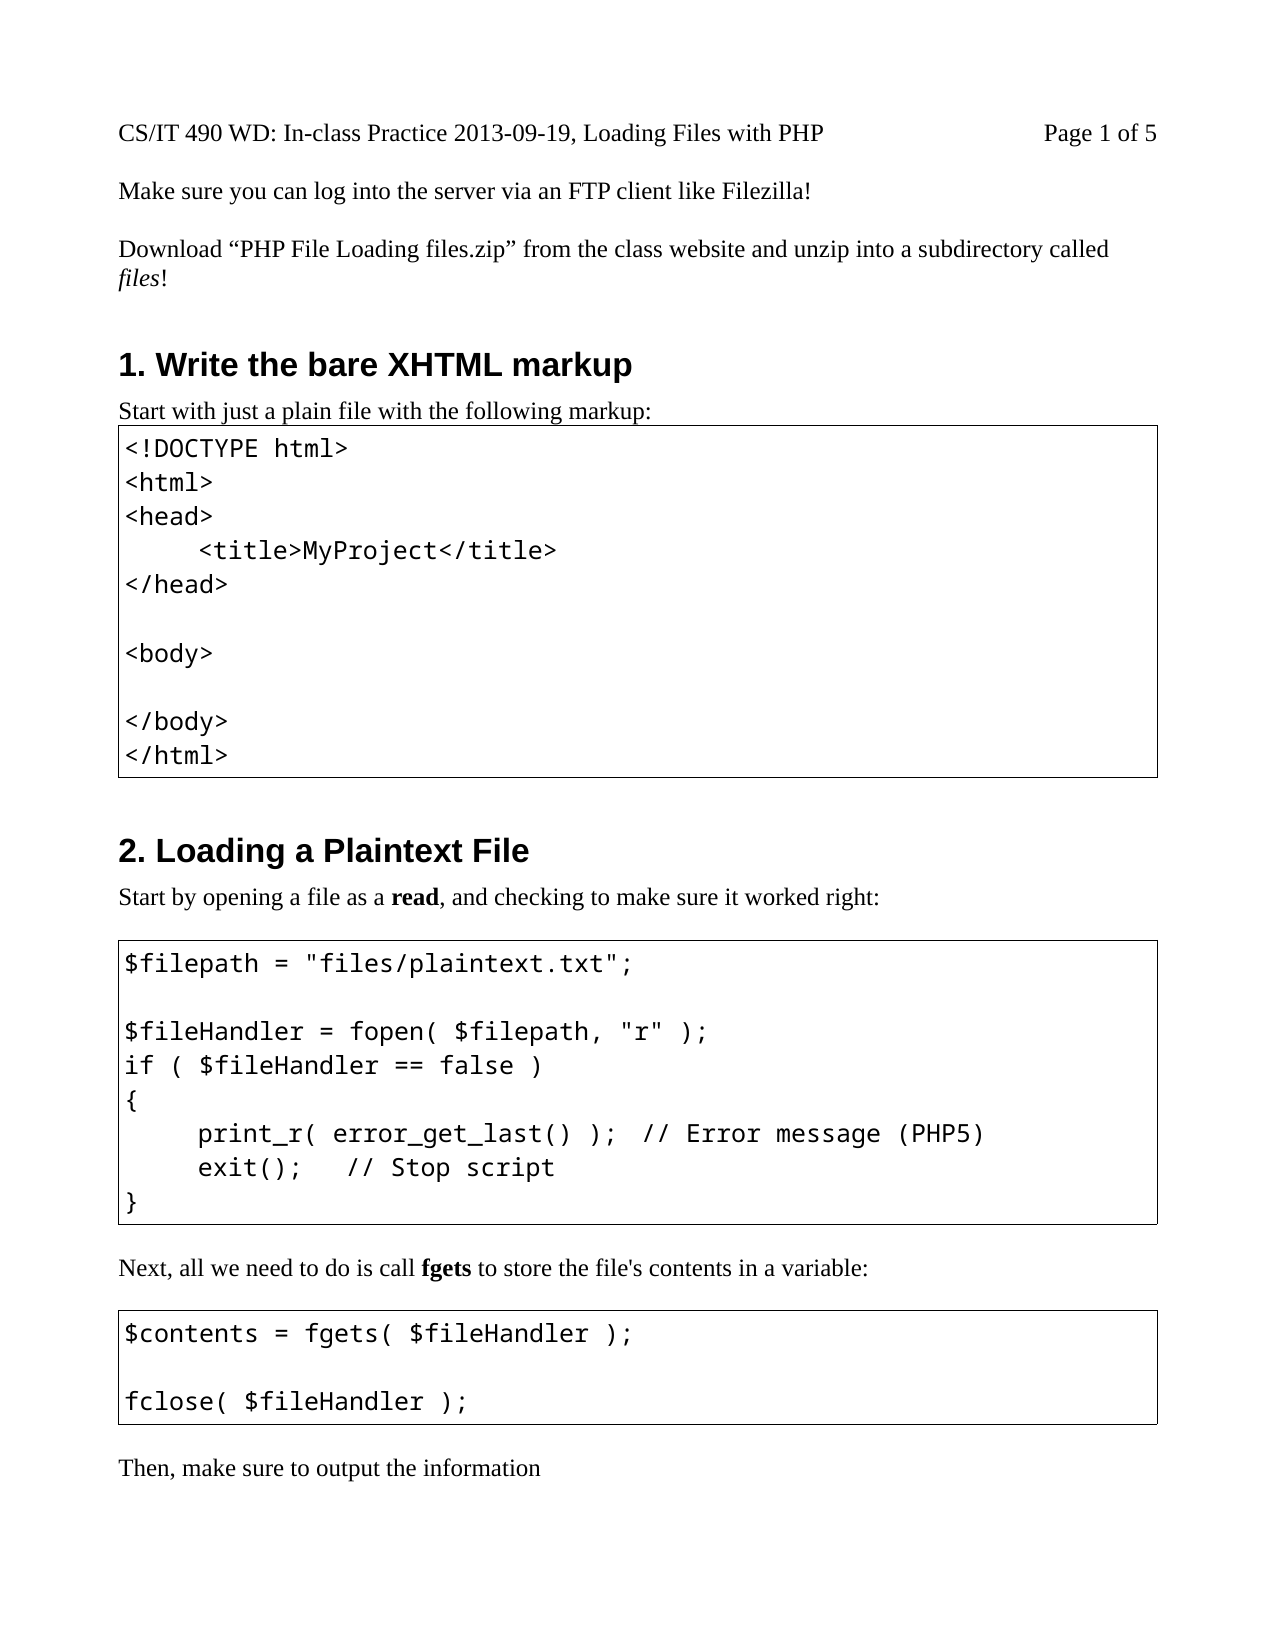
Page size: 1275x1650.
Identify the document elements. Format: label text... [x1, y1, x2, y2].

subtitle 2. Loading a Plaintext File [118, 831, 1157, 870]
text Make sure you can log into the server via an FTP client like Filezilla! [118, 176, 1157, 205]
text Start with just a plain file with the following markup: [118, 396, 1157, 425]
text Start by opening a file as a read, and checking to make sure it worked right: [118, 882, 1157, 911]
text Then, make sure to output the information [118, 1453, 1157, 1481]
text Download “PHP File Loading files.zip” from the class website and unzip into a subdirectory called files! [118, 234, 1157, 291]
table_header $contents = fgets( $fileHandler ); fclose( $fileHandler ); [119, 1311, 1157, 1424]
table_header <!DOCTYPE html> <html> <head> <title>MyProject</title> </head> <body> </body> </html> [119, 426, 1157, 777]
table_header $filepath = "files/plaintext.txt"; $fileHandler = fopen( $filepath, "r" ); if ( $fileHandler == false ) { print_r( error_get_last() ); // Error message (PHP5) exit(); // Stop script } [119, 941, 1157, 1224]
subtitle 1. Write the bare XHTML markup [118, 345, 1157, 384]
text Next, all we need to do is call fgets to store the file's contents in a variable: [118, 1253, 1157, 1281]
